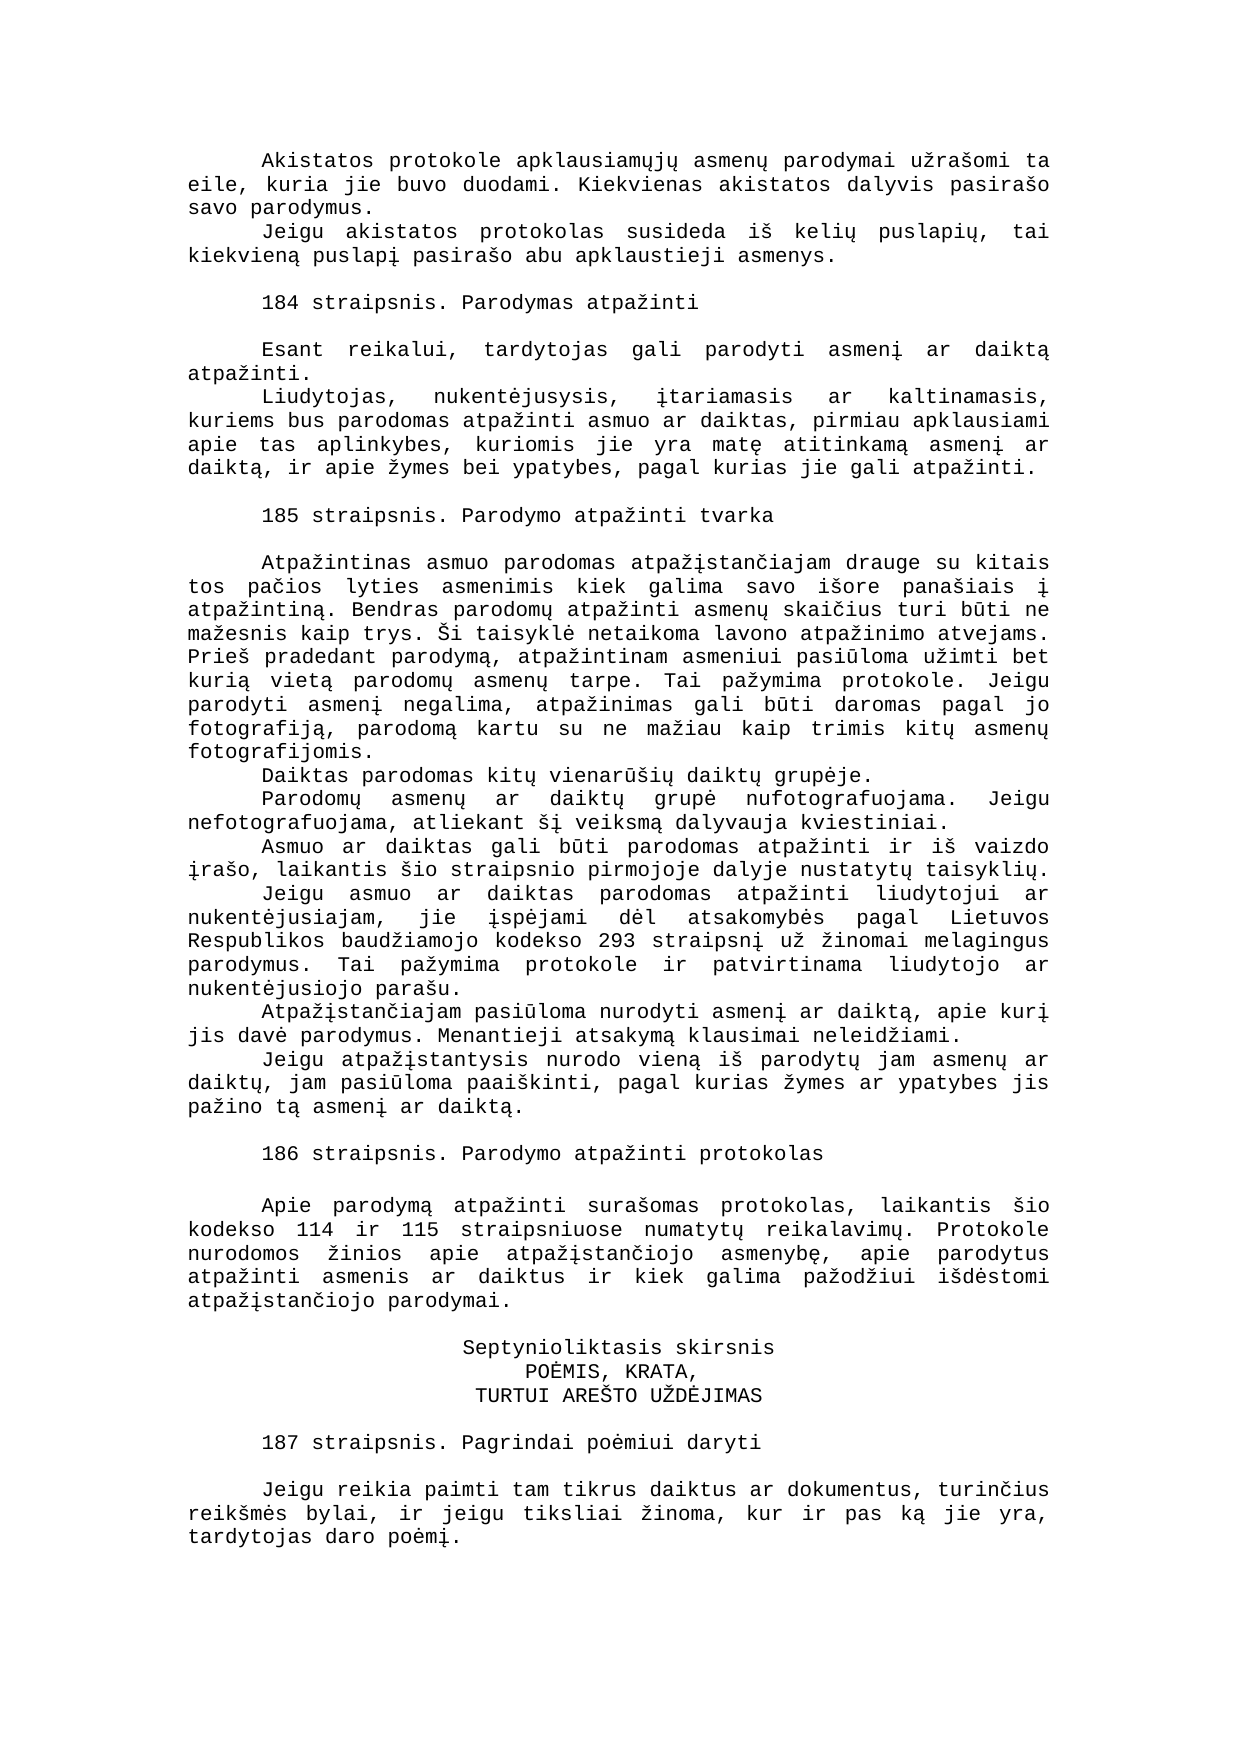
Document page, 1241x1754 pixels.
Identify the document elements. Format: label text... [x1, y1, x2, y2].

text Akistatos protokole apklausiamųjų asmenų parodymai užrašomi ta eile, kuria jie buvo duodami. Kiekvienas akistatos dalyvis pasirašo savo parodymus. [187, 150, 1050, 221]
text Jeigu asmuo ar daiktas parodomas atpažinti liudytojui ar nukentėjusiajam, jie įspėjami dėl atsakomybės pagal Lietuvos Respublikos baudžiamojo kodekso 293 straipsnį už žinomai melagingus parodymus. Tai pažymima protokole ir patvirtinama liudytojo ar nukentėjusiojo parašu. [187, 883, 1050, 1001]
text Liudytojas, nukentėjusysis, įtariamasis ar kaltinamasis, kuriems bus parodomas atpažinti asmuo ar daiktas, pirmiau apklausiami apie tas aplinkybes, kuriomis jie yra matę atitinkamą asmenį ar daiktą, ir apie žymes bei ypatybes, pagal kurias jie gali atpažinti. [187, 386, 1050, 481]
text 184 straipsnis. Parodymas atpažinti [187, 292, 1050, 316]
text Jeigu akistatos protokolas susideda iš kelių puslapių, tai kiekvieną puslapį pasirašo abu apklaustieji asmenys. [187, 221, 1050, 268]
text Jeigu reikia paimti tam tikrus daiktus ar dokumentus, turinčius reikšmės bylai, ir jeigu tiksliai žinoma, kur ir pas ką jie yra, tardytojas daro poėmį. [187, 1479, 1050, 1550]
text Atpažįstančiajam pasiūloma nurodyti asmenį ar daiktą, apie kurį jis davė parodymus. Menantieji atsakymą klausimai neleidžiami. [187, 1001, 1050, 1048]
text 187 straipsnis. Pagrindai poėmiui daryti [187, 1432, 1050, 1456]
text Apie parodymą atpažinti surašomas protokolas, laikantis šio kodekso 114 ir 115 straipsniuose numatytų reikalavimų. Protokole nurodomos žinios apie atpažįstančiojo asmenybę, apie parodytus atpažinti asmenis ar daiktus ir kiek galima pažodžiui išdėstomi atpažįstančiojo parodymai. [187, 1195, 1050, 1314]
text 185 straipsnis. Parodymo atpažinti tvarka [187, 505, 1050, 528]
text Septynioliktasis skirsnis [187, 1337, 1050, 1361]
text Atpažintinas asmuo parodomas atpažįstančiajam drauge su kitais tos pačios lyties asmenimis kiek galima savo išore panašiais į atpažintiną. Bendras parodomų atpažinti asmenų skaičius turi būti ne mažesnis kaip trys. Ši taisyklė netaikoma lavono atpažinimo atvejams. Prieš pradedant parodymą, atpažintinam asmeniui pasiūloma užimti bet kurią vietą parodomų asmenų tarpe. Tai pažymima protokole. Jeigu parodyti asmenį negalima, atpažinimas gali būti daromas pagal jo fotografiją, parodomą kartu su ne mažiau kaip trimis kitų asmenų fotografijomis. [187, 552, 1050, 765]
text Asmuo ar daiktas gali būti parodomas atpažinti ir iš vaizdo įrašo, laikantis šio straipsnio pirmojoje dalyje nustatytų taisyklių. [187, 836, 1050, 883]
text POĖMIS, KRATA, [187, 1361, 1050, 1384]
text Jeigu atpažįstantysis nurodo vieną iš parodytų jam asmenų ar daiktų, jam pasiūloma paaiškinti, pagal kurias žymes ar ypatybes jis pažino tą asmenį ar daiktą. [187, 1048, 1050, 1119]
text 186 straipsnis. Parodymo atpažinti protokolas [187, 1143, 1050, 1167]
text TURTUI AREŠTO UŽDĖJIMAS [187, 1384, 1050, 1408]
text Esant reikalui, tardytojas gali parodyti asmenį ar daiktą atpažinti. [187, 339, 1050, 386]
text Parodomų asmenų ar daiktų grupė nufotografuojama. Jeigu nefotografuojama, atliekant šį veiksmą dalyvauja kviestiniai. [187, 788, 1050, 836]
text Daiktas parodomas kitų vienarūšių daiktų grupėje. [187, 765, 1050, 788]
